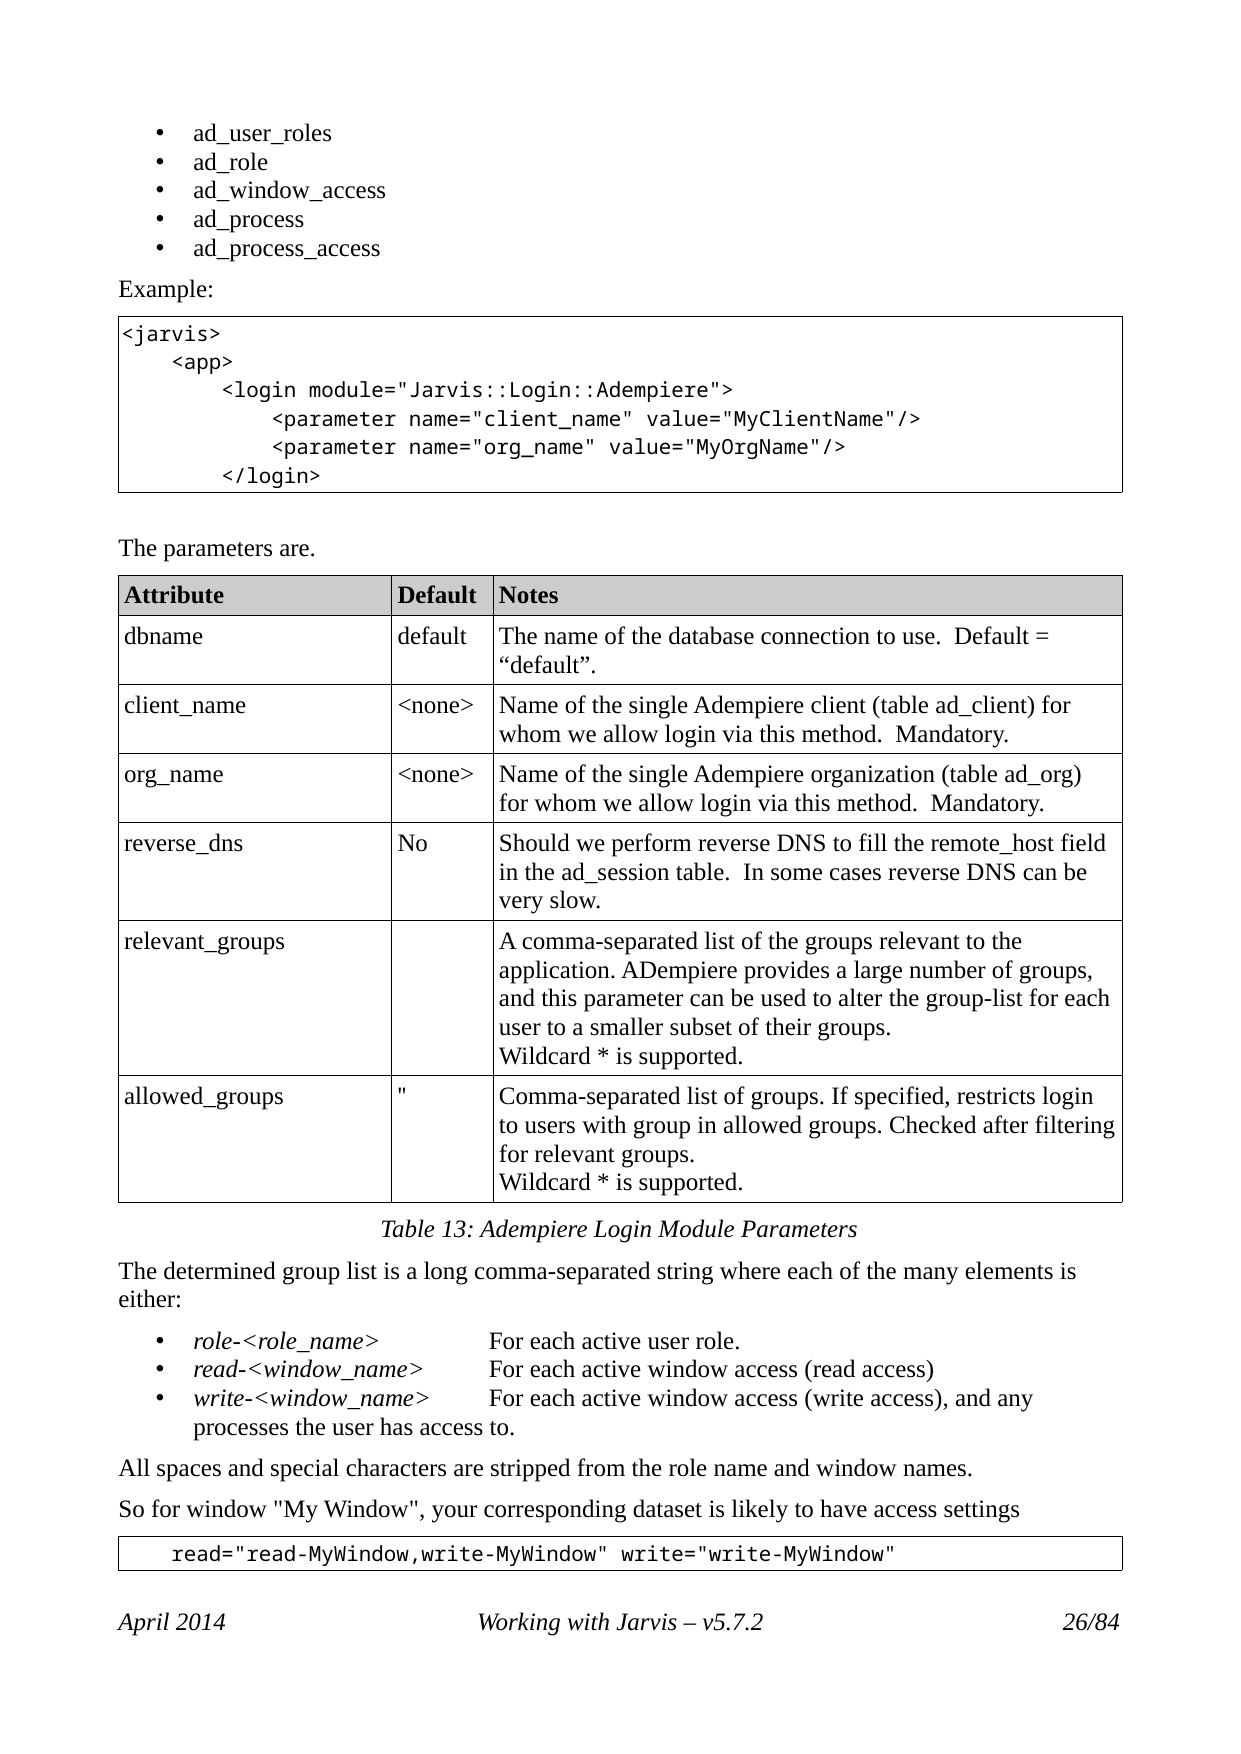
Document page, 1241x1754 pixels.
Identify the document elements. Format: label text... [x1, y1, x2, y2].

list ad_process [156, 204, 1122, 233]
table_cell Name of the single Adempiere organization (table ad_org) for whom we allow login via this method. Mandatory. [494, 754, 1122, 822]
list read-<window_name> For each active window access (read access) [156, 1354, 1122, 1383]
table_cell The name of the database connection to use. Default = “default”. [494, 616, 1122, 684]
list ad_role [156, 147, 1122, 176]
text The determined group list is a long comma-separated string where each of the many elements is either: [118, 1256, 1122, 1313]
table_cell [392, 921, 493, 1075]
table_cell <none> [392, 685, 493, 753]
list ad_window_access [156, 176, 1122, 204]
table_cell reverse_dns [119, 823, 391, 920]
table_cell client_name [119, 685, 391, 753]
table_cell <none> [392, 754, 493, 822]
list write-<window_name> For each active window access (write access), and any processes the user has access to. [156, 1383, 1122, 1441]
text Table 13: Adempiere Login Module Parameters [118, 1214, 1122, 1243]
table_cell '' [392, 1076, 493, 1202]
table_cell No [392, 823, 493, 920]
text <login module="Jarvis::Login::Adempiere"> [119, 372, 1122, 401]
table_header Default [392, 576, 493, 615]
table_cell Name of the single Adempiere client (table ad_client) for whom we allow login via this method. Mandatory. [494, 685, 1122, 753]
table_header Notes [494, 576, 1122, 615]
table_cell org_name [119, 754, 391, 822]
table_cell relevant_groups [119, 921, 391, 1075]
text <parameter name="client_name" value="MyClientName"/> [119, 401, 1122, 429]
text All spaces and special characters are stripped from the role name and window names. [118, 1453, 1122, 1482]
text The parameters are. [118, 533, 1122, 562]
table_cell dbname [119, 616, 391, 684]
table_cell Should we perform reverse DNS to fill the remote_host field in the ad_session table. In some cases reverse DNS can be very slow. [494, 823, 1122, 920]
text <app> [119, 344, 1122, 372]
table_cell Comma-separated list of groups. If specified, restricts login to users with group in allowed groups. Checked after filtering for relevant groups. Wildcard * is supported. [494, 1076, 1122, 1202]
text read="read-MyWindow,write-MyWindow" write="write-MyWindow" [119, 1537, 1122, 1570]
text <parameter name="org_name" value="MyOrgName"/> [119, 429, 1122, 458]
table_cell allowed_groups [119, 1076, 391, 1202]
table_cell default [392, 616, 493, 684]
list role-<role_name> For each active user role. [156, 1326, 1122, 1354]
text <jarvis> [119, 317, 1122, 344]
list ad_user_roles [156, 118, 1122, 147]
text Example: [118, 274, 1122, 303]
text </login> [119, 458, 1122, 492]
table_header Attribute [119, 576, 391, 615]
list ad_process_access [156, 233, 1122, 262]
table_cell A comma-separated list of the groups relevant to the application. ADempiere provides a large number of groups, and this parameter can be used to alter the group-list for each user to a smaller subset of their groups. Wildcard * is supported. [494, 921, 1122, 1075]
text So for window "My Window", your corresponding dataset is likely to have access settings [118, 1494, 1122, 1523]
